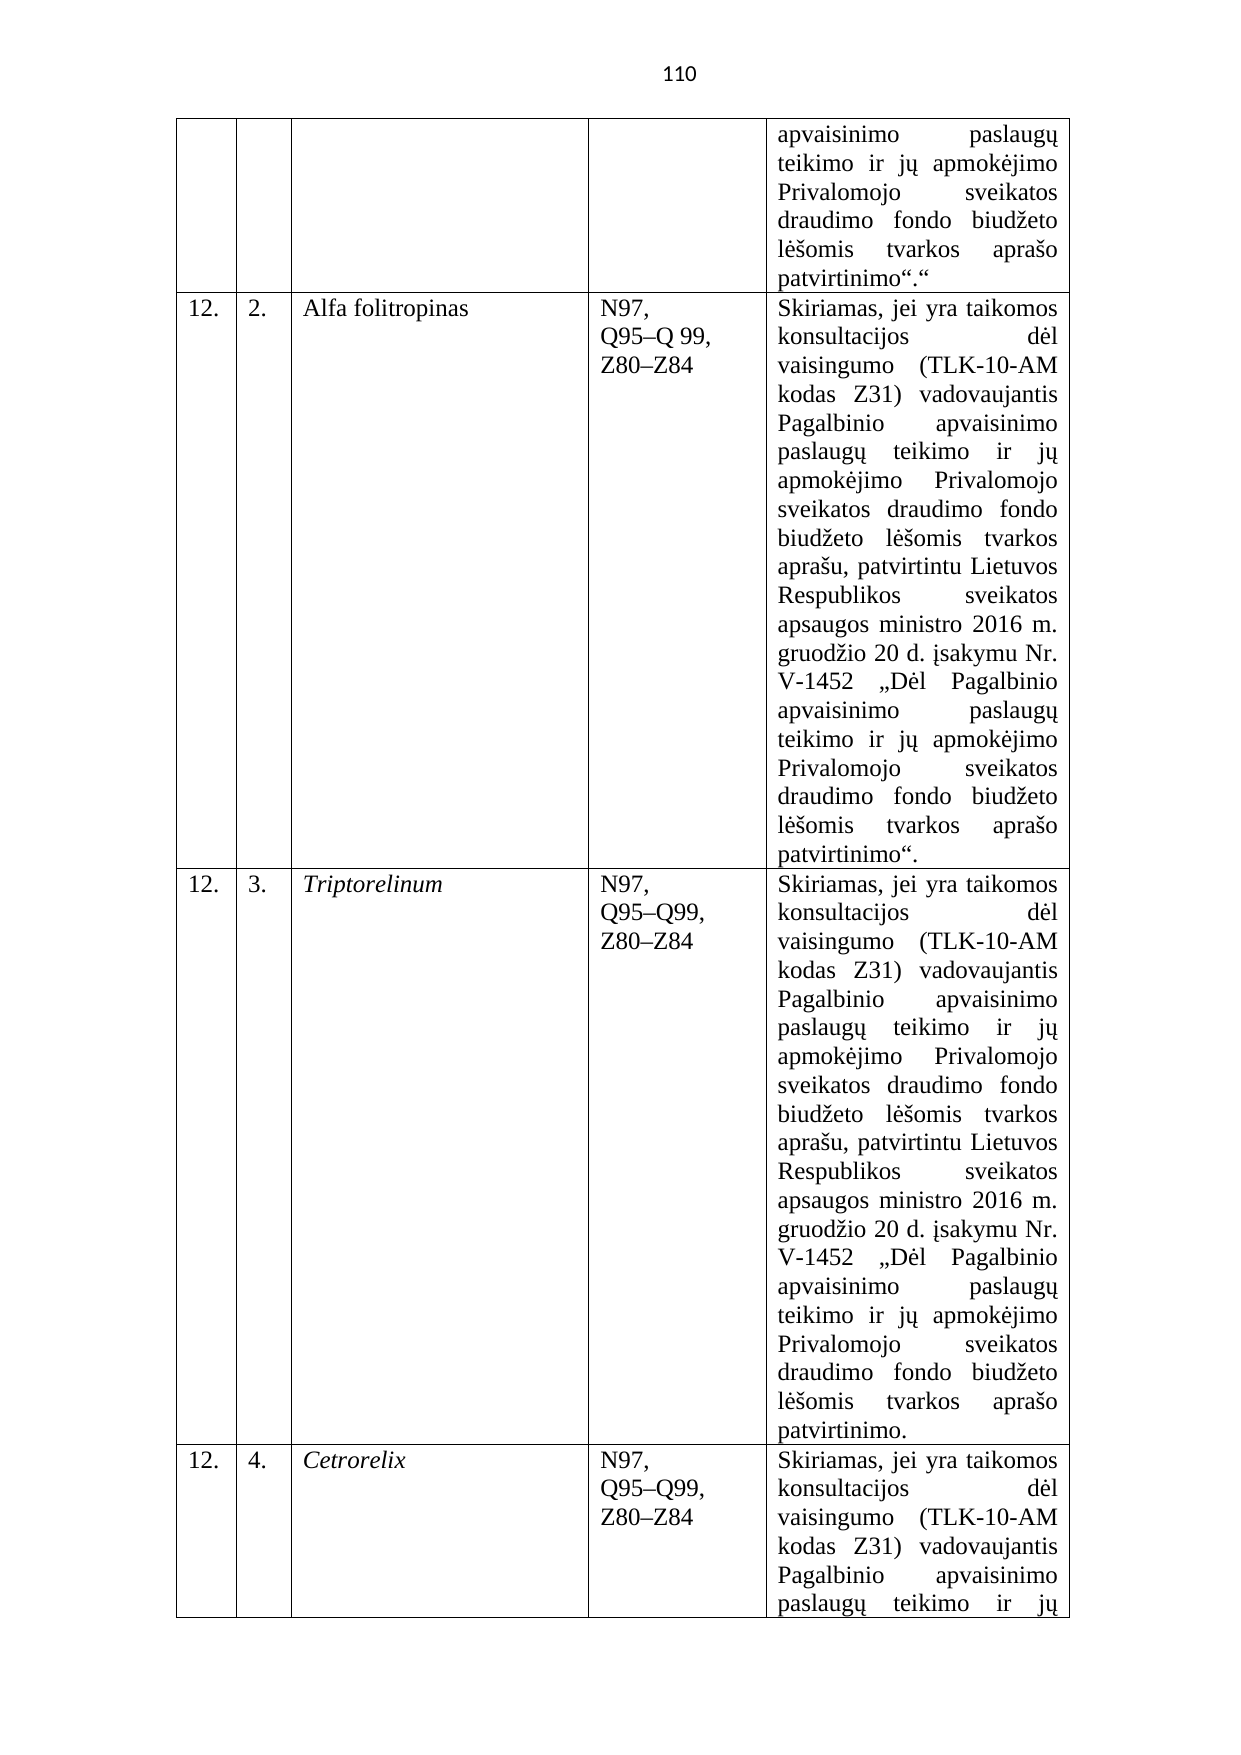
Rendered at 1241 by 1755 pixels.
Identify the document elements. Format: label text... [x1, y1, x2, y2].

table_cell [1088, 292, 1093, 868]
table_cell [1079, 292, 1083, 868]
table_cell [1074, 868, 1079, 1444]
table_cell 2. [237, 293, 291, 868]
table_cell [1074, 292, 1079, 868]
table_cell [1079, 1444, 1083, 1617]
table_cell N97, Q95–Q 99, Z80–Z84 [589, 293, 766, 868]
table_cell [1074, 118, 1079, 292]
table_cell [1084, 292, 1088, 868]
table_cell [1084, 868, 1088, 1444]
table_cell [1109, 1444, 1123, 1617]
table_cell [1109, 868, 1123, 1444]
table_cell [1099, 118, 1103, 292]
table_cell [1099, 292, 1103, 868]
table_cell [1099, 868, 1103, 1444]
table_cell [1074, 1444, 1079, 1617]
table_cell [589, 119, 766, 292]
table_cell [1109, 292, 1123, 868]
table_cell 4. [237, 1445, 291, 1617]
table_cell [1079, 118, 1083, 292]
table_cell Triptorelinum [292, 869, 588, 1444]
table_cell Cetrorelix [292, 1445, 588, 1617]
table_cell Alfa folitropinas [292, 293, 588, 868]
table_cell [1103, 1444, 1109, 1617]
table_cell Skiriamas, jei yra taikomos konsultacijos dėl vaisingumo (TLK-10-AM kodas Z31) vadovaujantis Pagalbinio apvaisinimo paslaugų teikimo ir jų [767, 1445, 1069, 1617]
table_cell 12. [177, 869, 236, 1444]
table_cell [1093, 118, 1099, 292]
table_cell 12. [177, 293, 236, 868]
table_cell [1088, 868, 1093, 1444]
table_cell apvaisinimo paslaugų teikimo ir jų apmokėjimo Privalomojo sveikatos draudimo fondo biudžeto lėšomis tvarkos aprašo patvirtinimo“.“ [767, 119, 1069, 292]
table_cell N97, Q95–Q99, Z80–Z84 [589, 869, 766, 1444]
table_cell [237, 119, 291, 292]
table_cell [1109, 118, 1123, 292]
table_cell N97, Q95–Q99, Z80–Z84 [589, 1445, 766, 1617]
table_cell [1084, 118, 1088, 292]
table_cell [1103, 868, 1109, 1444]
table_cell [1093, 868, 1099, 1444]
table_cell [177, 119, 236, 292]
table_cell [292, 119, 588, 292]
table_cell Skiriamas, jei yra taikomos konsultacijos dėl vaisingumo (TLK-10-AM kodas Z31) vadovaujantis Pagalbinio apvaisinimo paslaugų teikimo ir jų apmokėjimo Privalomojo sveikatos draudimo fondo biudžeto lėšomis tvarkos aprašu, patvirtintu Lietuvos Respublikos sveikatos apsaugos ministro 2016 m. gruodžio 20 d. įsakymu Nr. V-1452 „Dėl Pagalbinio apvaisinimo paslaugų teikimo ir jų apmokėjimo Privalomojo sveikatos draudimo fondo biudžeto lėšomis tvarkos aprašo patvirtinimo. [767, 869, 1069, 1444]
table_cell 3. [237, 869, 291, 1444]
table_cell [1084, 1444, 1088, 1617]
table_cell [1088, 118, 1093, 292]
table_cell [1093, 292, 1099, 868]
table_cell 12. [177, 1445, 236, 1617]
table_cell [1103, 292, 1109, 868]
table_cell [1079, 868, 1083, 1444]
table_cell [1093, 1444, 1099, 1617]
table_cell [1099, 1444, 1103, 1617]
table_cell [1103, 118, 1109, 292]
table_cell [1088, 1444, 1093, 1617]
table_cell Skiriamas, jei yra taikomos konsultacijos dėl vaisingumo (TLK-10-AM kodas Z31) vadovaujantis Pagalbinio apvaisinimo paslaugų teikimo ir jų apmokėjimo Privalomojo sveikatos draudimo fondo biudžeto lėšomis tvarkos aprašu, patvirtintu Lietuvos Respublikos sveikatos apsaugos ministro 2016 m. gruodžio 20 d. įsakymu Nr. V-1452 „Dėl Pagalbinio apvaisinimo paslaugų teikimo ir jų apmokėjimo Privalomojo sveikatos draudimo fondo biudžeto lėšomis tvarkos aprašo patvirtinimo“. [767, 293, 1069, 868]
